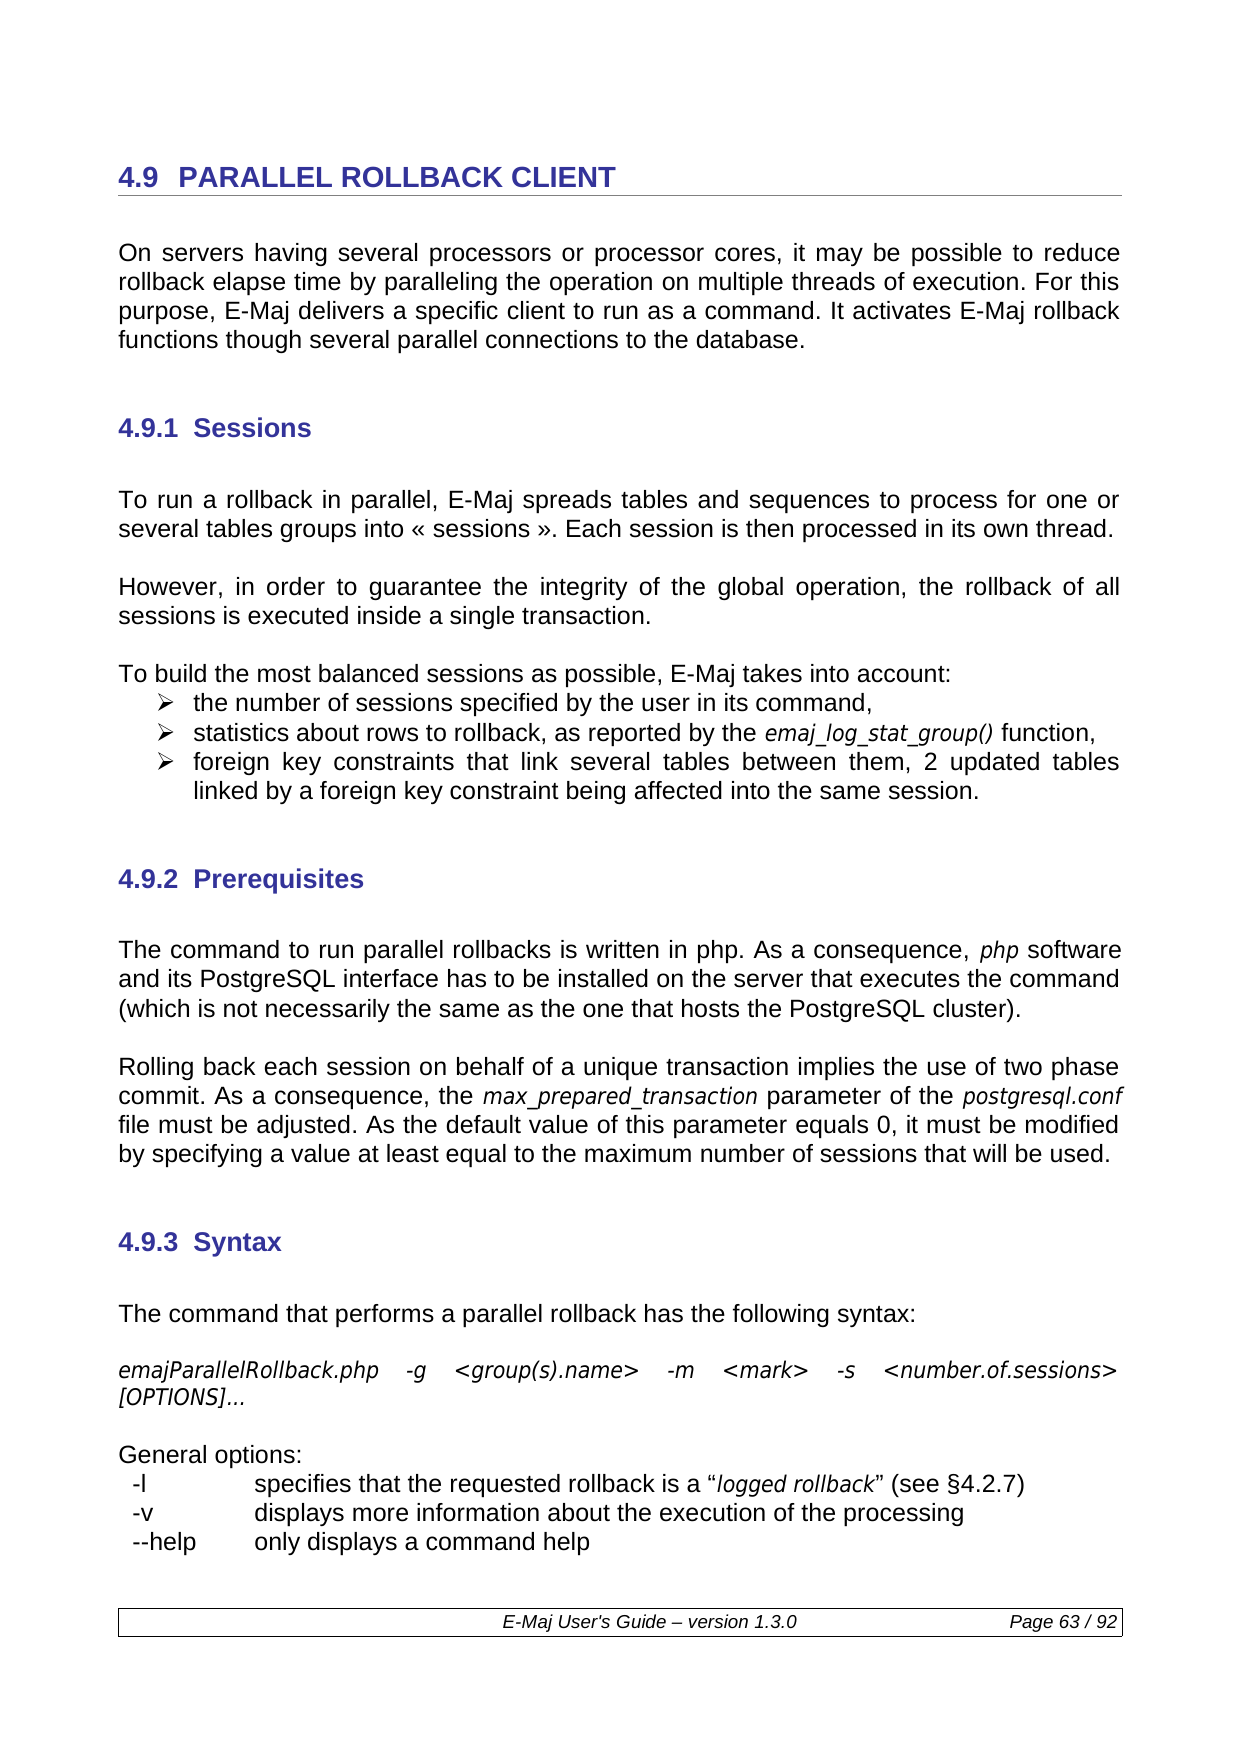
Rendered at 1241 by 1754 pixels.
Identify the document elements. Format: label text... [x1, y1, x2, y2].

subtitle Parallel Rollback client [118, 160, 1122, 195]
text Rolling back each session on behalf of a unique transaction implies the use of two phase commit. As a consequence, the max_prepared_transaction parameter of the postgresql.conf file must be adjusted. As the default value of this parameter equals 0, it must be modified by specifying a value at least equal to the maximum number of sessions that will be used. [118, 1052, 1122, 1168]
subtitle Sessions [118, 412, 1122, 443]
text On servers having several processors or processor cores, it may be possible to reduce rollback elapse time by paralleling the operation on multiple threads of execution. For this purpose, E-Maj delivers a specific client to run as a command. It activates E-Maj rollback functions though several parallel connections to the database. [118, 238, 1122, 354]
subtitle Syntax [118, 1226, 1122, 1257]
text emajParallelRollback.php -g <group(s).name> -m <mark> -s <number.of.sessions> [OPTIONS]... [118, 1357, 1122, 1411]
list foreign key constraints that link several tables between them, 2 updated tables linked by a foreign key constraint being affected into the same session. [156, 746, 1122, 804]
list statistics about rows to rollback, as reported by the emaj_log_stat_group() function, [156, 717, 1122, 746]
text The command that performs a parallel rollback has the following syntax: [118, 1298, 1122, 1328]
text To run a rollback in parallel, E-Maj spreads tables and sequences to process for one or several tables groups into « sessions ». Each session is then processed in its own thread. [118, 485, 1122, 543]
text To build the most balanced sessions as possible, E-Maj takes into account: [118, 659, 1122, 688]
subtitle Prerequisites [118, 863, 1122, 894]
text -v displays more information about the execution of the processing [118, 1498, 1122, 1527]
text --help only displays a command help [118, 1527, 1122, 1556]
text -l specifies that the requested rollback is a “logged rollback” (see §4.2.7) [118, 1469, 1122, 1498]
text The command to run parallel rollbacks is written in php. As a consequence, php software and its PostgreSQL interface has to be installed on the server that executes the command (which is not necessarily the same as the one that hosts the PostgreSQL cluster). [118, 935, 1122, 1022]
text However, in order to guarantee the integrity of the global operation, the rollback of all sessions is executed inside a single transaction. [118, 572, 1122, 630]
text General options: [118, 1440, 1122, 1469]
list the number of sessions specified by the user in its command, [156, 688, 1122, 717]
